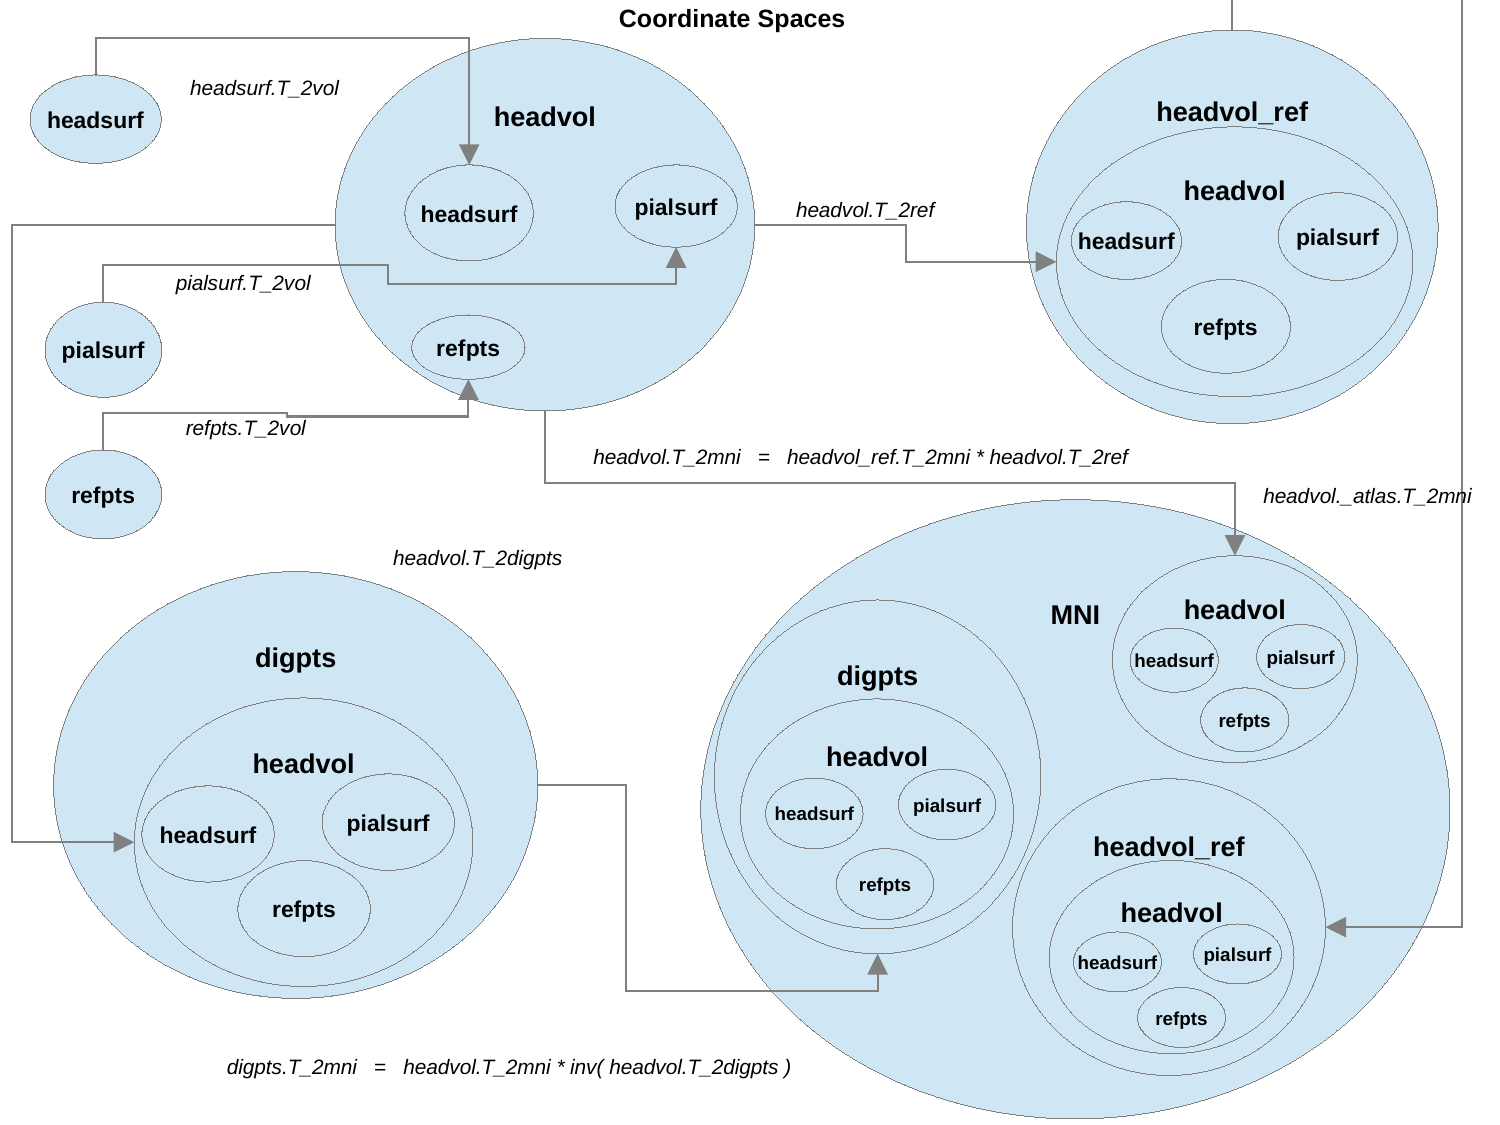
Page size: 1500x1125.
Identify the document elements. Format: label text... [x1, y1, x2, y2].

text_box digpts.T_2mni = headvol.T_2mni * inv( headvol.T_2digpts ) [213, 1047, 869, 1086]
text_box headsurf [1071, 201, 1182, 280]
text_box MNI [700, 499, 1450, 1119]
text_box headvol_ref [1026, 30, 1439, 424]
text_box headvol.T_2digpts [379, 537, 576, 577]
text_box headvol_ref [1012, 778, 1326, 1076]
text_box refpts [1161, 279, 1291, 374]
text_box headvol [1049, 860, 1295, 1054]
text_box pialsurf [1278, 192, 1398, 281]
text_box pialsurf [322, 773, 455, 871]
text_box headsurf [30, 74, 162, 164]
text_box headvol._atlas.T_2mni [1250, 475, 1486, 515]
text_box headsurf.T_2vol [176, 67, 353, 107]
text_box refpts [1137, 987, 1226, 1048]
text_box Coordinate Spaces [605, 0, 878, 39]
text_box headsurf [765, 778, 864, 849]
text_box headsurf [1130, 628, 1219, 693]
text_box refpts [836, 848, 934, 920]
text_box headvol [134, 697, 473, 987]
text_box headvol.T_2mni = headvol_ref.T_2mni * headvol.T_2ref [579, 437, 1205, 476]
text_box digpts [714, 599, 1041, 954]
text_box refpts.T_2vol [172, 408, 320, 447]
text_box refpts [1200, 687, 1289, 752]
text_box pialsurf [45, 302, 162, 398]
text_box pialsurf.T_2vol [162, 262, 325, 301]
text_box digpts [53, 571, 538, 999]
text_box headsurf [141, 785, 275, 883]
text_box headvol [1112, 555, 1358, 763]
text_box headvol [335, 38, 755, 411]
text_box pialsurf [615, 164, 738, 248]
text_box headvol [740, 698, 1014, 929]
text_box headsurf [1073, 931, 1162, 992]
text_box refpts [411, 314, 526, 380]
text_box refpts [45, 450, 162, 539]
text_box pialsurf [1193, 923, 1282, 984]
text_box pialsurf [1256, 624, 1345, 689]
text_box headsurf [404, 164, 534, 261]
text_box refpts [237, 860, 371, 957]
text_box headvol.T_2ref [782, 190, 948, 254]
text_box pialsurf [898, 769, 996, 840]
text_box headvol [1056, 126, 1413, 397]
